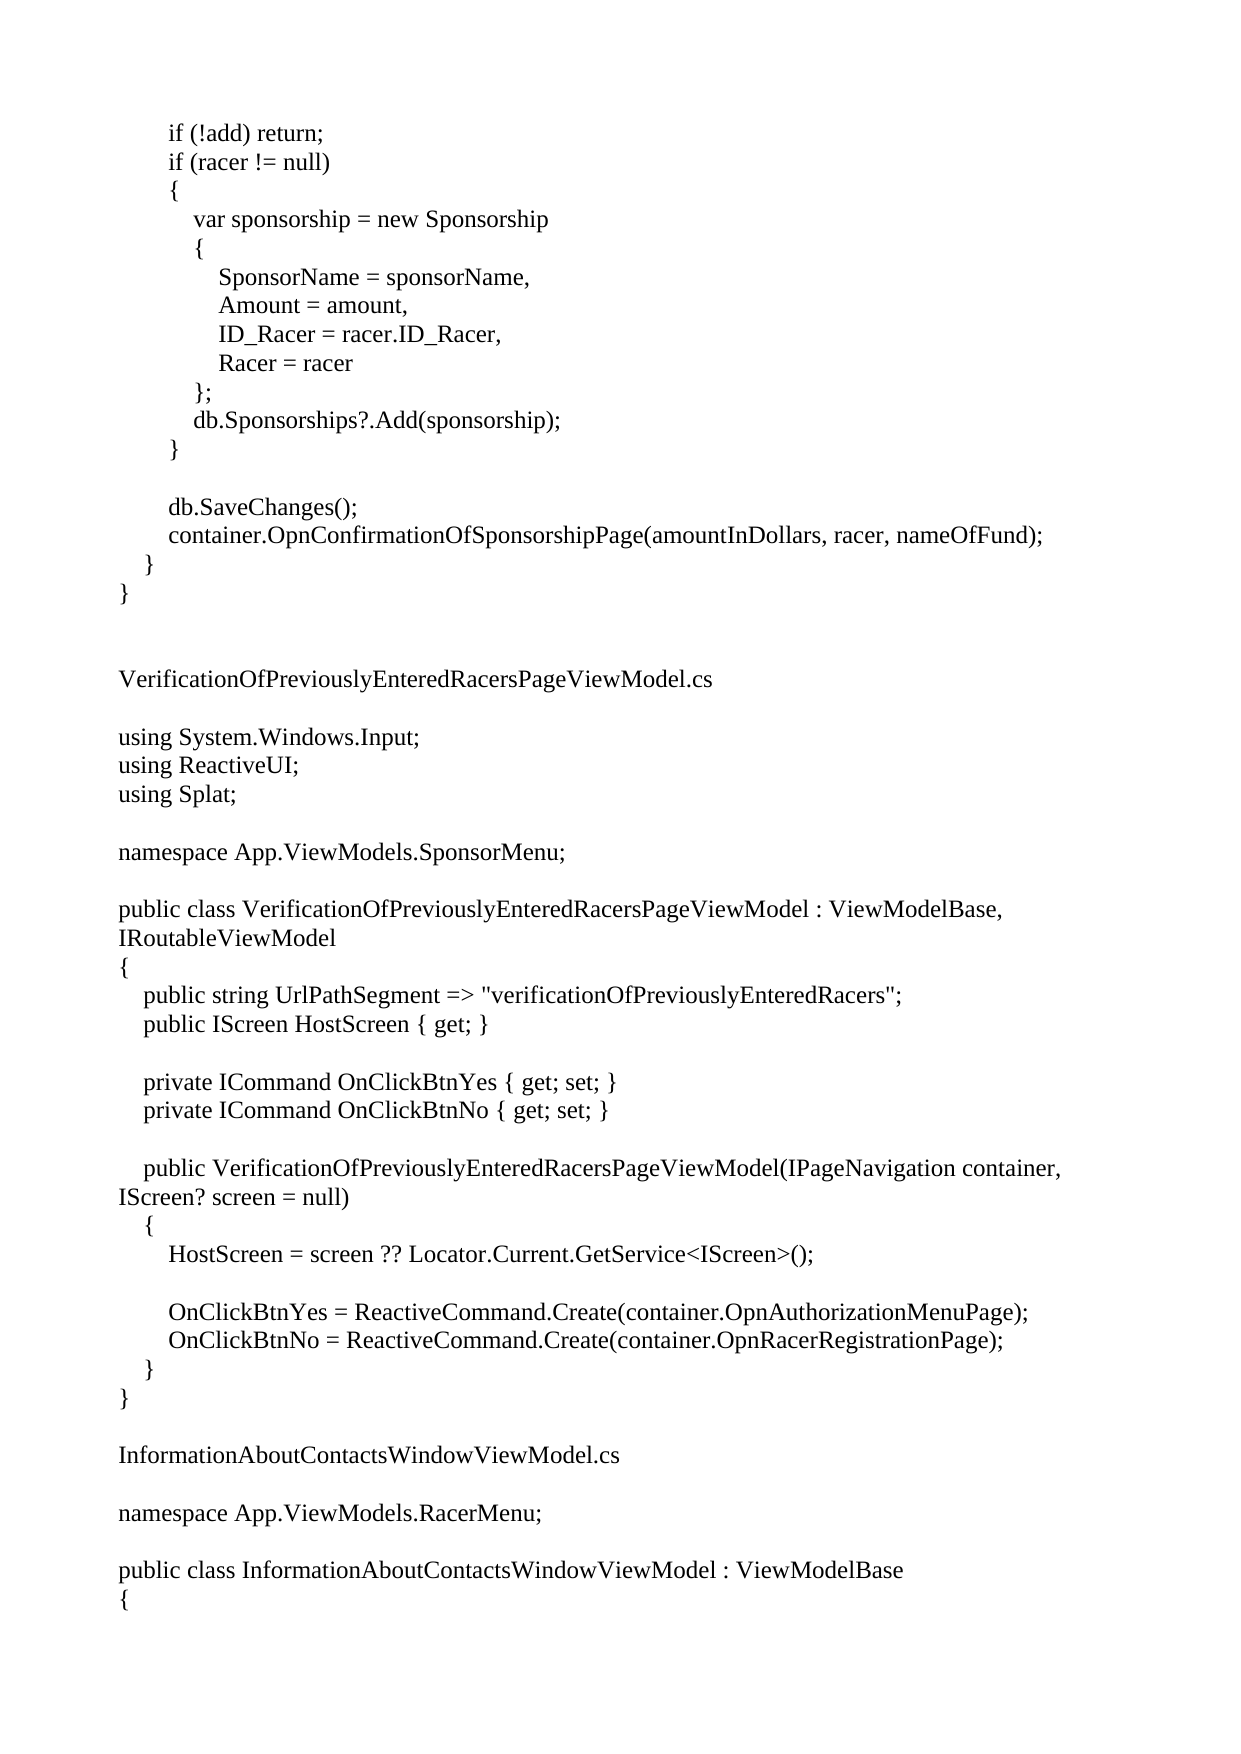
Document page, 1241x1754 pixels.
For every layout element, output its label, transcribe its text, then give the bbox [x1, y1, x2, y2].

subtitle namespace App.ViewModels.RacerMenu; public class InformationAboutContactsWindowViewModel : ViewModelBase { [118, 1498, 1122, 1613]
subtitle VerificationOfPreviouslyEnteredRacersPageViewModel.cs [118, 664, 1122, 722]
subtitle InformationAboutContactsWindowViewModel.cs [118, 1441, 1122, 1498]
subtitle using System.Windows.Input; using ReactiveUI; using Splat; namespace App.ViewModels.SponsorMenu; public class VerificationOfPreviouslyEnteredRacersPageViewModel : ViewModelBase, IRoutableViewModel { public string UrlPathSegment => "verificationOfPreviouslyEnteredRacers"; public IScreen HostScreen { get; } private ICommand OnClickBtnYes { get; set; } private ICommand OnClickBtnNo { get; set; } public VerificationOfPreviouslyEnteredRacersPageViewModel(IPageNavigation container, IScreen? screen = null) { HostScreen = screen ?? Locator.Current.GetService<IScreen>(); OnClickBtnYes = ReactiveCommand.Create(container.OpnAuthorizationMenuPage); OnClickBtnNo = ReactiveCommand.Create(container.OpnRacerRegistrationPage); } } [118, 722, 1122, 1441]
subtitle if (!add) return; if (racer != null) { var sponsorship = new Sponsorship { SponsorName = sponsorName, Amount = amount, ID_Racer = racer.ID_Racer, Racer = racer }; db.Sponsorships?.Add(sponsorship); } db.SaveChanges(); container.OpnConfirmationOfSponsorshipPage(amountInDollars, racer, nameOfFund); } } [118, 118, 1122, 664]
